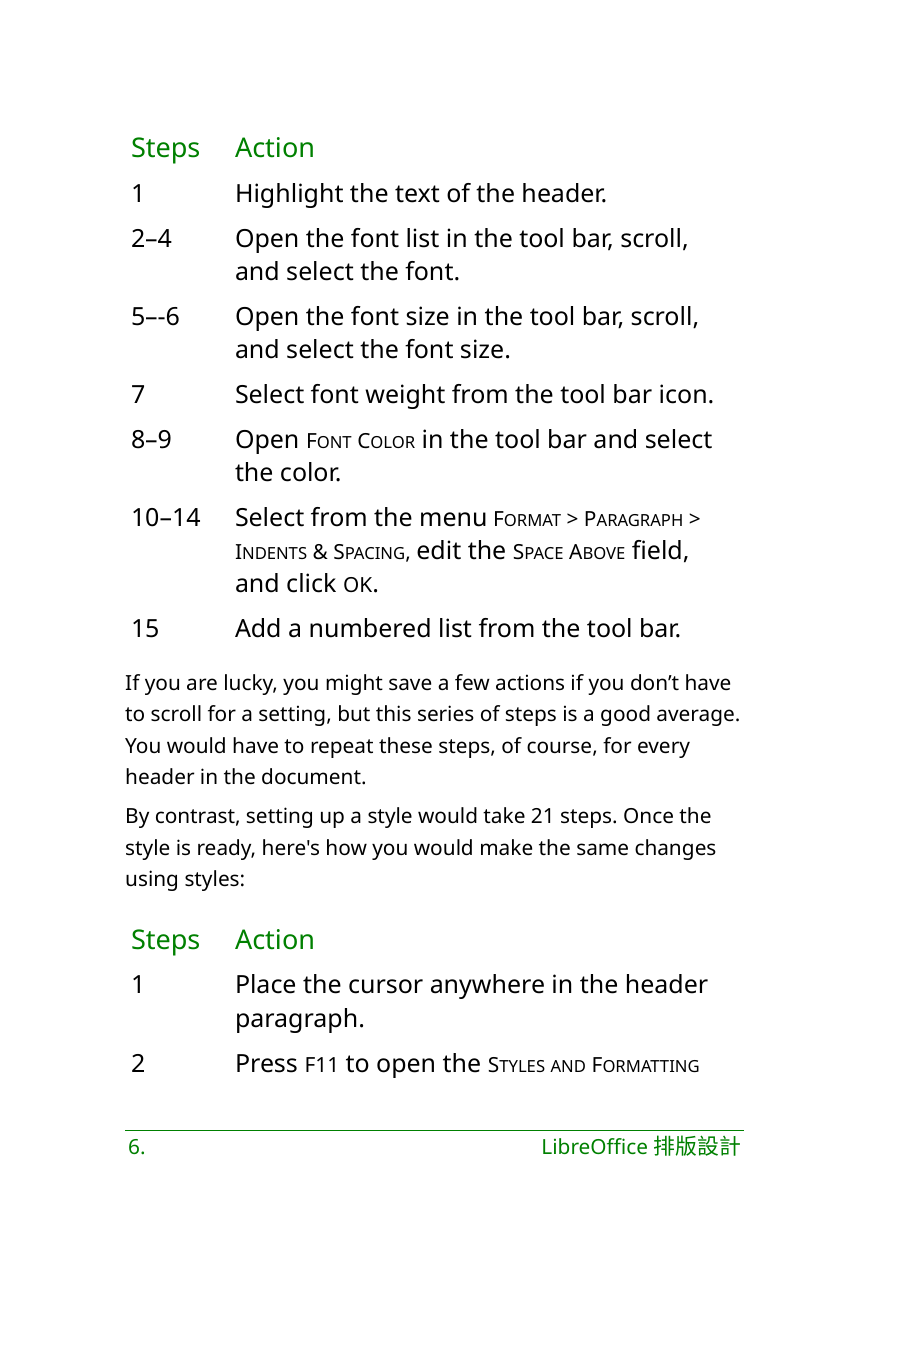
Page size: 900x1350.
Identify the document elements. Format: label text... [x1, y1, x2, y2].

table_header Steps [125, 125, 229, 170]
table_cell Open the font list in the tool bar, scroll, and select the font. [229, 215, 744, 293]
table_cell Open Font Color in the tool bar and select the color. [229, 416, 744, 494]
table_cell Highlight the text of the header. [229, 170, 744, 214]
table_header Action [229, 125, 744, 170]
table_header Steps [125, 917, 229, 961]
table_cell Add a numbered list from the tool bar. [229, 605, 744, 650]
table_cell 15 [125, 605, 229, 650]
text By contrast, setting up a style would take 21 steps. Once the style is ready, here's how you would make the same changes using styles: [125, 799, 744, 893]
table_cell 10–14 [125, 494, 229, 605]
table_cell 2 [125, 1040, 229, 1084]
table_cell Place the cursor anywhere in the header paragraph. [229, 961, 744, 1039]
table_header Action [229, 917, 744, 961]
table_cell 1 [125, 961, 229, 1039]
table_cell 8–9 [125, 416, 229, 494]
table_cell Select from the menu Format > Paragraph > Indents & Spacing, edit the Space Above field, and click OK. [229, 494, 744, 605]
table_cell 5–-6 [125, 293, 229, 371]
table_cell Select font weight from the tool bar icon. [229, 371, 744, 416]
text If you are lucky, you might save a few actions if you don’t have to scroll for a setting, but this series of steps is a good average. You would have to repeat these steps, of course, for every header in the document. [125, 666, 744, 791]
table_cell 7 [125, 371, 229, 416]
table_cell Press F11 to open the Styles and Formatting [229, 1040, 744, 1084]
table_cell 1 [125, 170, 229, 214]
table_cell Open the font size in the tool bar, scroll, and select the font size. [229, 293, 744, 371]
table_cell 2–4 [125, 215, 229, 293]
